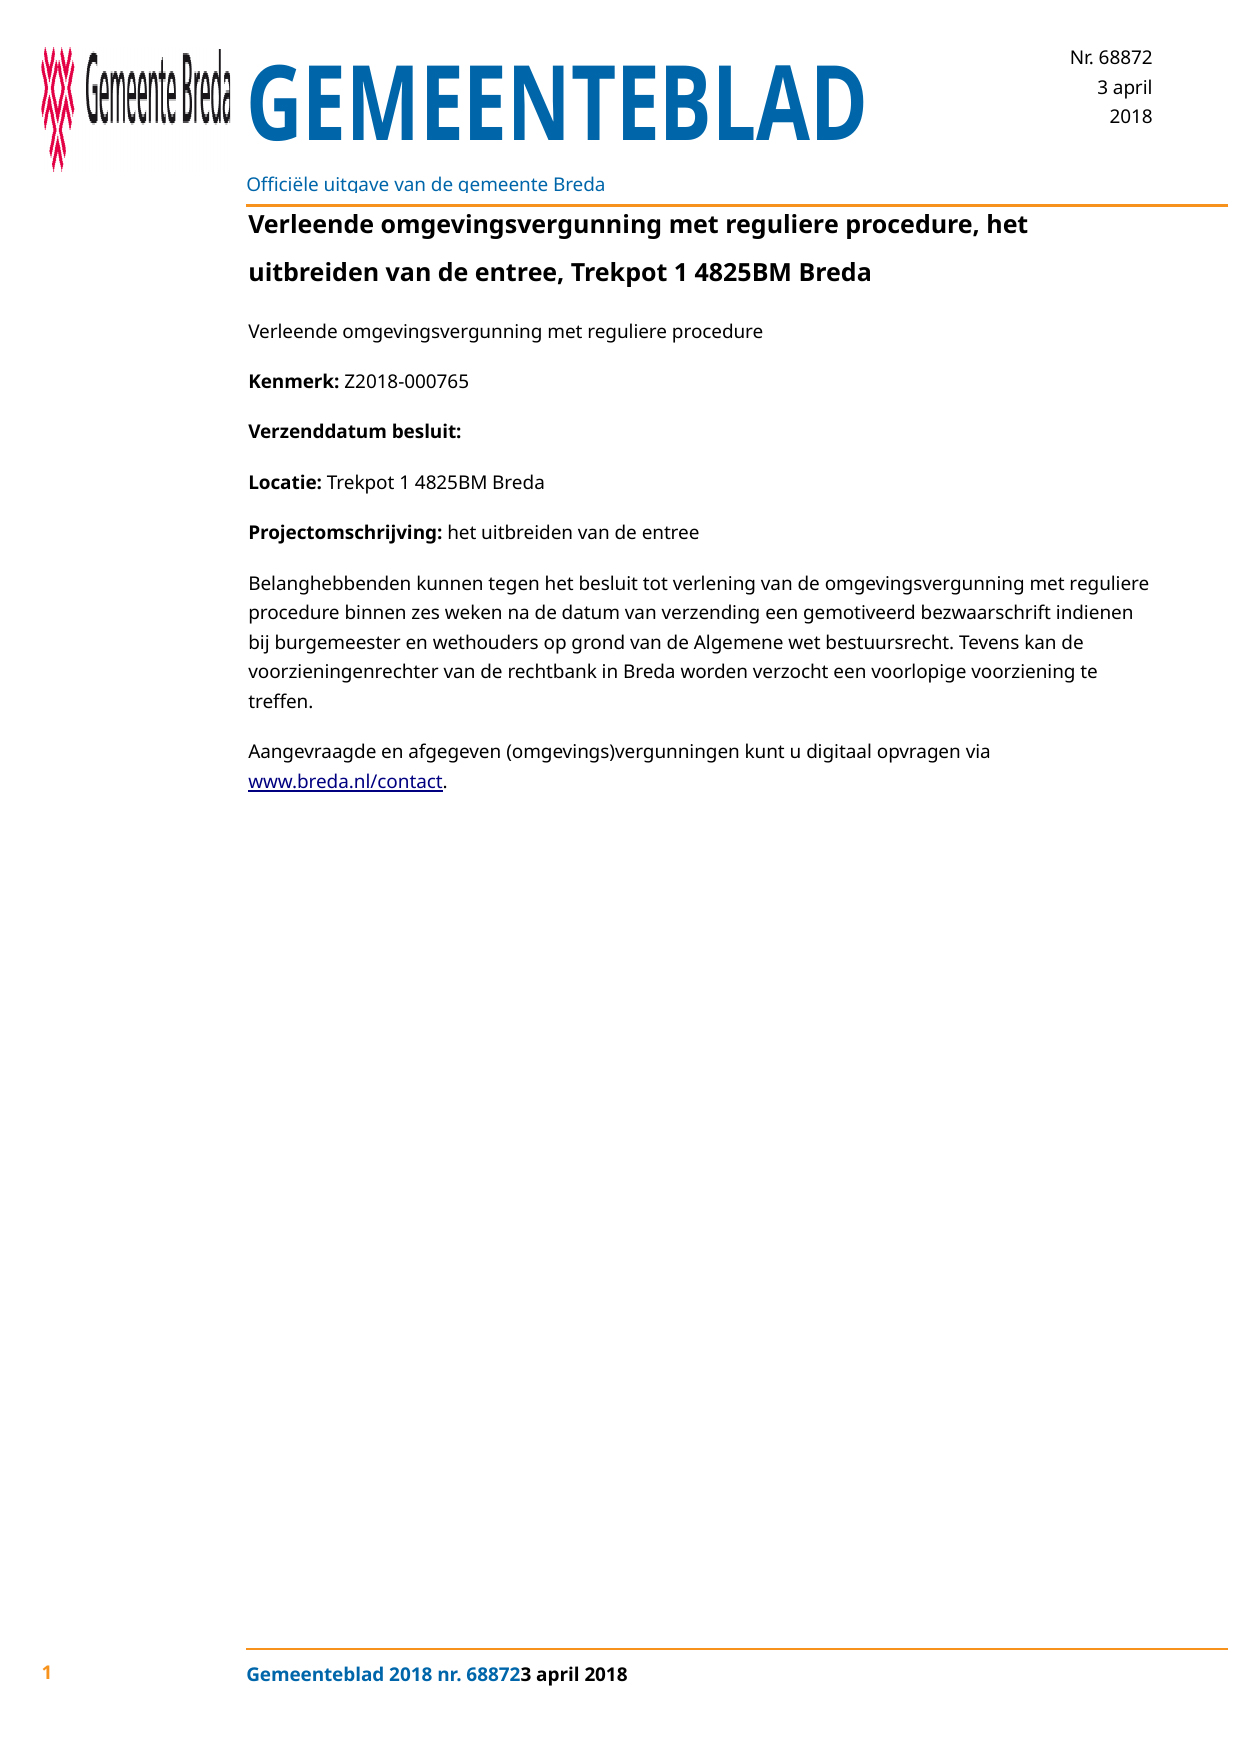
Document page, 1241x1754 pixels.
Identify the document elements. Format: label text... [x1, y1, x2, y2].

text Locatie: Trekpot 1 4825BM Breda [248, 469, 1152, 495]
text Kenmerk: Z2018-000765 [248, 368, 1152, 394]
picture [41, 47, 231, 172]
text Verleende omgevingsvergunning met reguliere procedure [248, 318, 1152, 344]
text Projectomschrijving: het uitbreiden van de entree [248, 519, 1152, 545]
text Verzenddatum besluit: [248, 419, 1152, 444]
text Verleende omgevingsvergunning met reguliere procedure, het uitbreiden van de entree, Trekpot 1 4825BM Breda [248, 207, 1152, 288]
text Aangevraagde en afgegeven (omgevings)vergunningen kunt u digitaal opvragen via www.breda.nl/contact. [248, 739, 1152, 794]
text Belanghebbenden kunnen tegen het besluit tot verlening van de omgevingsvergunning met reguliere procedure binnen zes weken na de datum van verzending een gemotiveerd bezwaarschrift indienen bij burgemeester en wethouders op grond van de Algemene wet bestuursrecht. Tevens kan de voorzieningenrechter van de rechtbank in Breda worden verzocht een voorlopige voorziening te treffen. [248, 570, 1152, 714]
